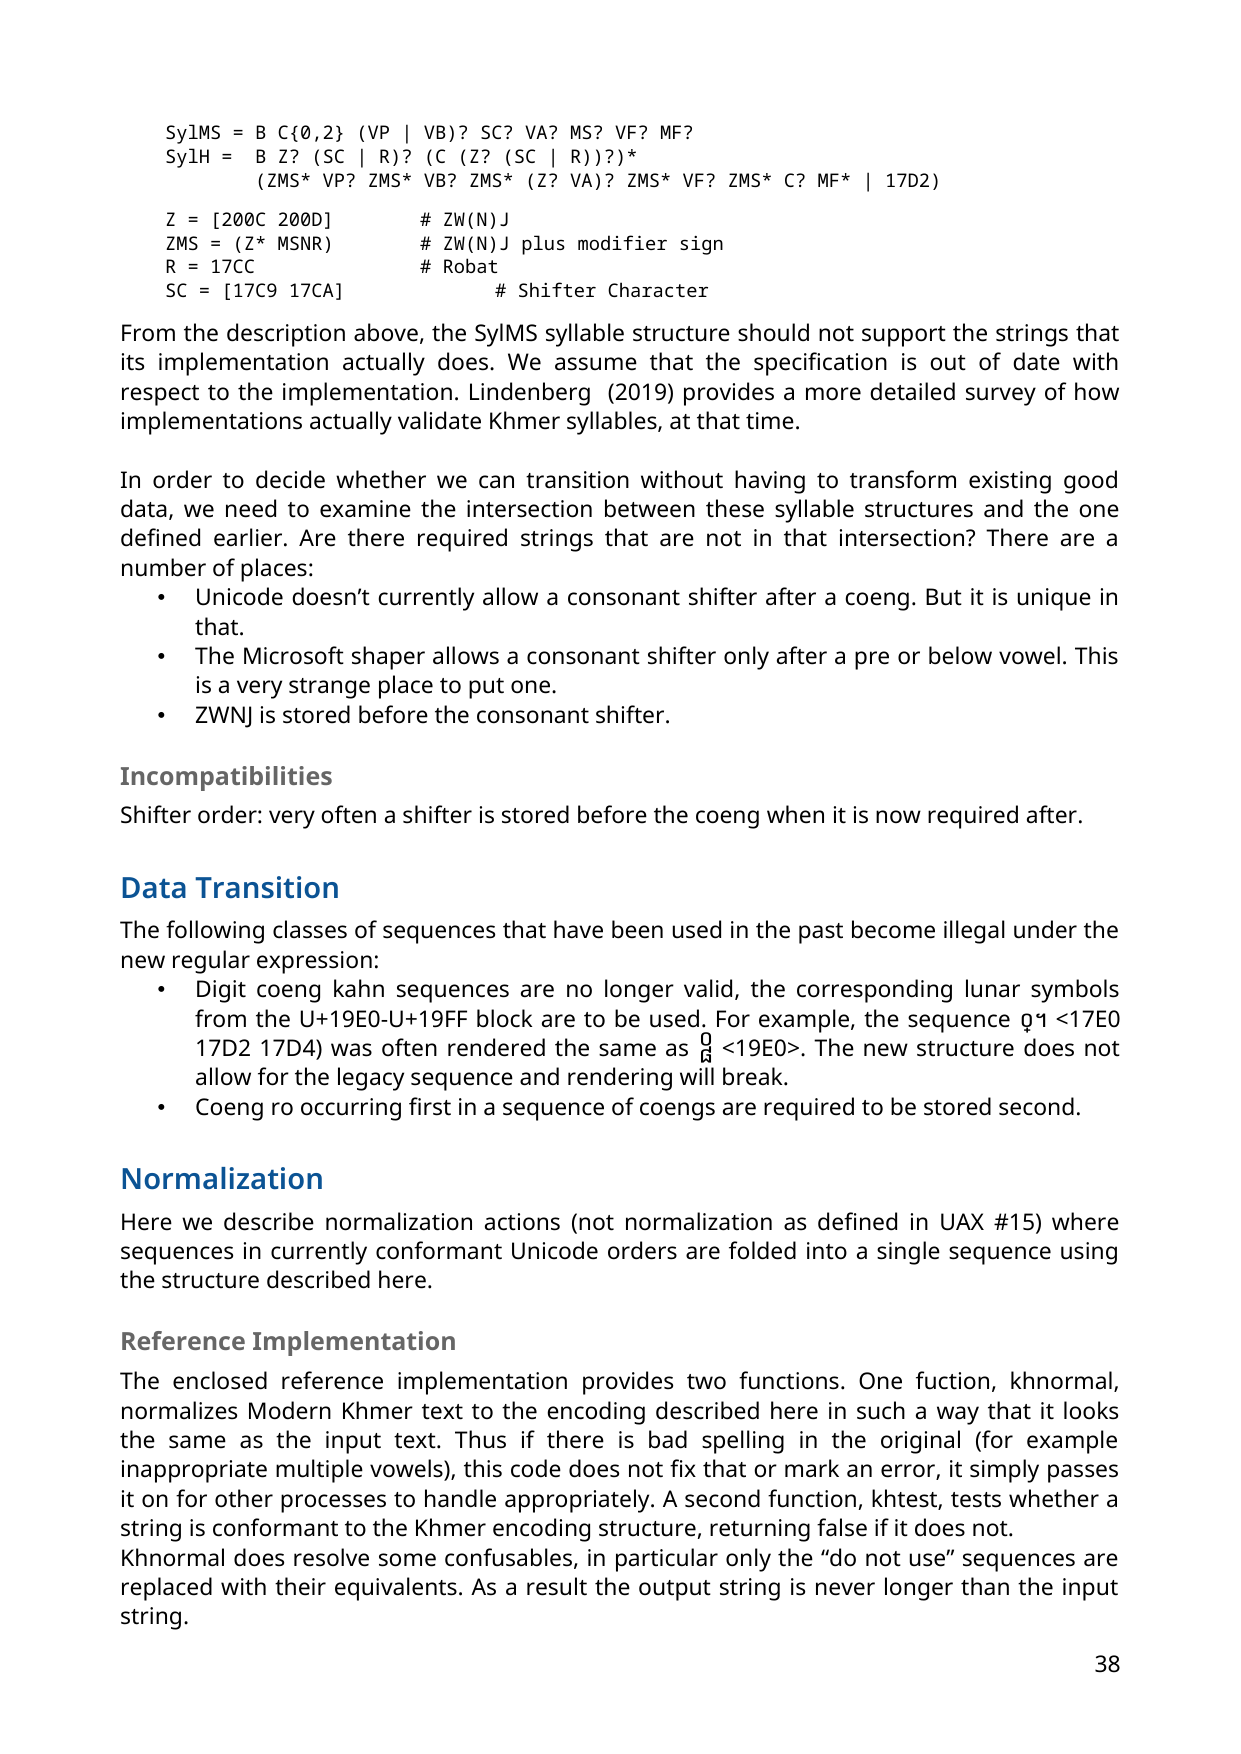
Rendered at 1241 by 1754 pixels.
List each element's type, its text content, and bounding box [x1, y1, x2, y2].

list Unicode doesn’t currently allow a consonant shifter after a coeng. But it is unique in that. [157, 582, 1121, 641]
list Digit coeng kahn sequences are no longer valid, the corresponding lunar symbols from the U+19E0-U+19FF block are to be used. For example, the sequence ០្។ <17E0 17D2 17D4) was often rendered the same as ᧠ <19E0>. The new structure does not allow for the legacy sequence and rendering will break. [157, 974, 1121, 1092]
text Khnormal does resolve some confusables, in particular only the “do not use” sequences are replaced with their equivalents. As a result the output string is never longer than the input string. [120, 1542, 1121, 1631]
subtitle Reference Implementation [120, 1324, 1121, 1358]
text Z = [200C 200D] # ZW(N)J ZMS = (Z* MSNR) # ZW(N)J plus modifier sign R = 17CC # Robat SC = [17C9 17CA] # Shifter Character [165, 207, 1121, 303]
text The following classes of sequences that have been used in the past become illegal under the new regular expression: [120, 915, 1121, 974]
text SylMS = B C{0,2} (VP | VB)? SC? VA? MS? VF? MF? SylH = B Z? (SC | R)? (C (Z? (SC | R))?)* (ZMS* VP? ZMS* VB? ZMS* (Z? VA)? ZMS* VF? ZMS* C? MF* | 17D2) [165, 120, 1121, 192]
subtitle Data Transition [120, 867, 1121, 907]
subtitle Normalization [120, 1158, 1121, 1198]
text From the description above, the SylMS syllable structure should not support the strings that its implementation actually does. We assume that the specification is out of date with respect to the implementation. Lindenberg (2019) provides a more detailed survey of how implementations actually validate Khmer syllables, at that time. [120, 318, 1121, 435]
list The Microsoft shaper allows a consonant shifter only after a pre or below vowel. This is a very strange place to put one. [157, 641, 1121, 699]
text Here we describe normalization actions (not normalization as defined in UAX #15) where sequences in currently conformant Unicode orders are folded into a single sequence using the structure described here. [120, 1207, 1121, 1295]
subtitle Incompatibilities [120, 758, 1121, 792]
text The enclosed reference implementation provides two functions. One fuction, khnormal, normalizes Modern Khmer text to the encoding described here in such a way that it looks the same as the input text. Thus if there is bad spelling in the original (for example inappropriate multiple vowels), this code does not fix that or mark an error, it simply passes it on for other processes to handle appropriately. A second function, khtest, tests whether a string is conformant to the Khmer encoding structure, returning false if it does not. [120, 1366, 1121, 1542]
list ZWNJ is stored before the consonant shifter. [157, 699, 1121, 729]
text Shifter order: very often a shifter is stored before the coeng when it is now required after. [120, 801, 1121, 830]
list Coeng ro occurring first in a sequence of coengs are required to be stored second. [157, 1092, 1121, 1121]
text In order to decide whether we can transition without having to transform existing good data, we need to examine the intersection between these syllable structures and the one defined earlier. Are there required strings that are not in that intersection? There are a number of places: [120, 464, 1121, 582]
